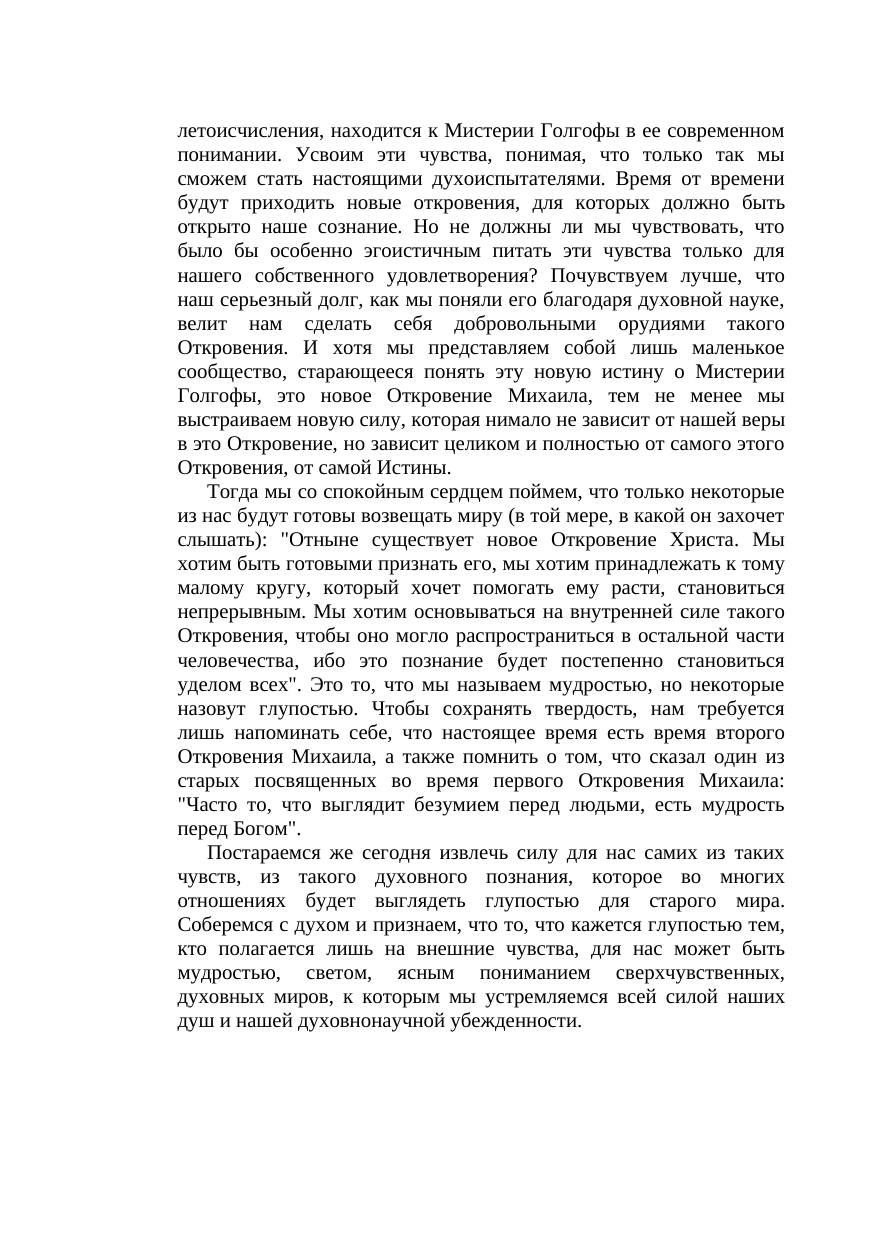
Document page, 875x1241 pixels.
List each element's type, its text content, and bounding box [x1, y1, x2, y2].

text Тогда мы со спокойным сердцем поймем, что только некоторые из нас будут готовы возвещать миру (в той мере, в какой он захочет слышать): "Отныне существует новое Откровение Христа. Мы хотим быть готовыми признать его, мы хотим принадлежать к тому малому кругу, который хочет помогать ему расти, становиться непрерывным. Мы хотим основываться на внутренней силе такого Откровения, чтобы оно могло распространиться в остальной части человечества, ибо это познание будет постепенно становиться уделом всех". Это то, что мы называем мудростью, но некоторые назовут глупостью. Чтобы сохранять твердость, нам требуется лишь напоминать себе, что настоящее время есть время второго Откровения Михаила, а также помнить о том, что сказал один из старых посвященных во время первого Откровения Михаила: "Часто то, что выглядит безумием перед людьми, есть мудрость перед Богом". [177, 479, 786, 840]
text летоисчисления, находится к Мистерии Голгофы в ее современном понимании. Усвоим эти чувства, понимая, что только так мы сможем стать настоящими духоиспытателями. Время от времени будут приходить новые откровения, для которых должно быть открыто наше сознание. Но не должны ли мы чувствовать, что было бы особенно эгоистичным питать эти чувства только для нашего собственного удовлетворения? Почувствуем лучше, что наш серьезный долг, как мы поняли его благодаря духовной науке, велит нам сделать себя добровольными орудиями такого Откровения. И хотя мы представляем собой лишь маленькое сообщество, старающееся понять эту новую истину о Мистерии Голгофы, это новое Откровение Михаила, тем не менее мы выстраиваем новую силу, которая нимало не зависит от нашей веры в это Откровение, но зависит целиком и полностью от самого этого Откровения, от самой Истины. [177, 118, 786, 479]
text Постараемся же сегодня извлечь силу для нас самих из таких чувств, из такого духовного познания, которое во многих отношениях будет выглядеть глупостью для старого мира. Соберемся с духом и признаем, что то, что кажется глупостью тем, кто полагается лишь на внешние чувства, для нас может быть мудростью, светом, ясным пониманием сверхчувственных, духовных миров, к которым мы устремляемся всей силой наших душ и нашей духовнонаучной убежденности. [177, 840, 786, 1032]
